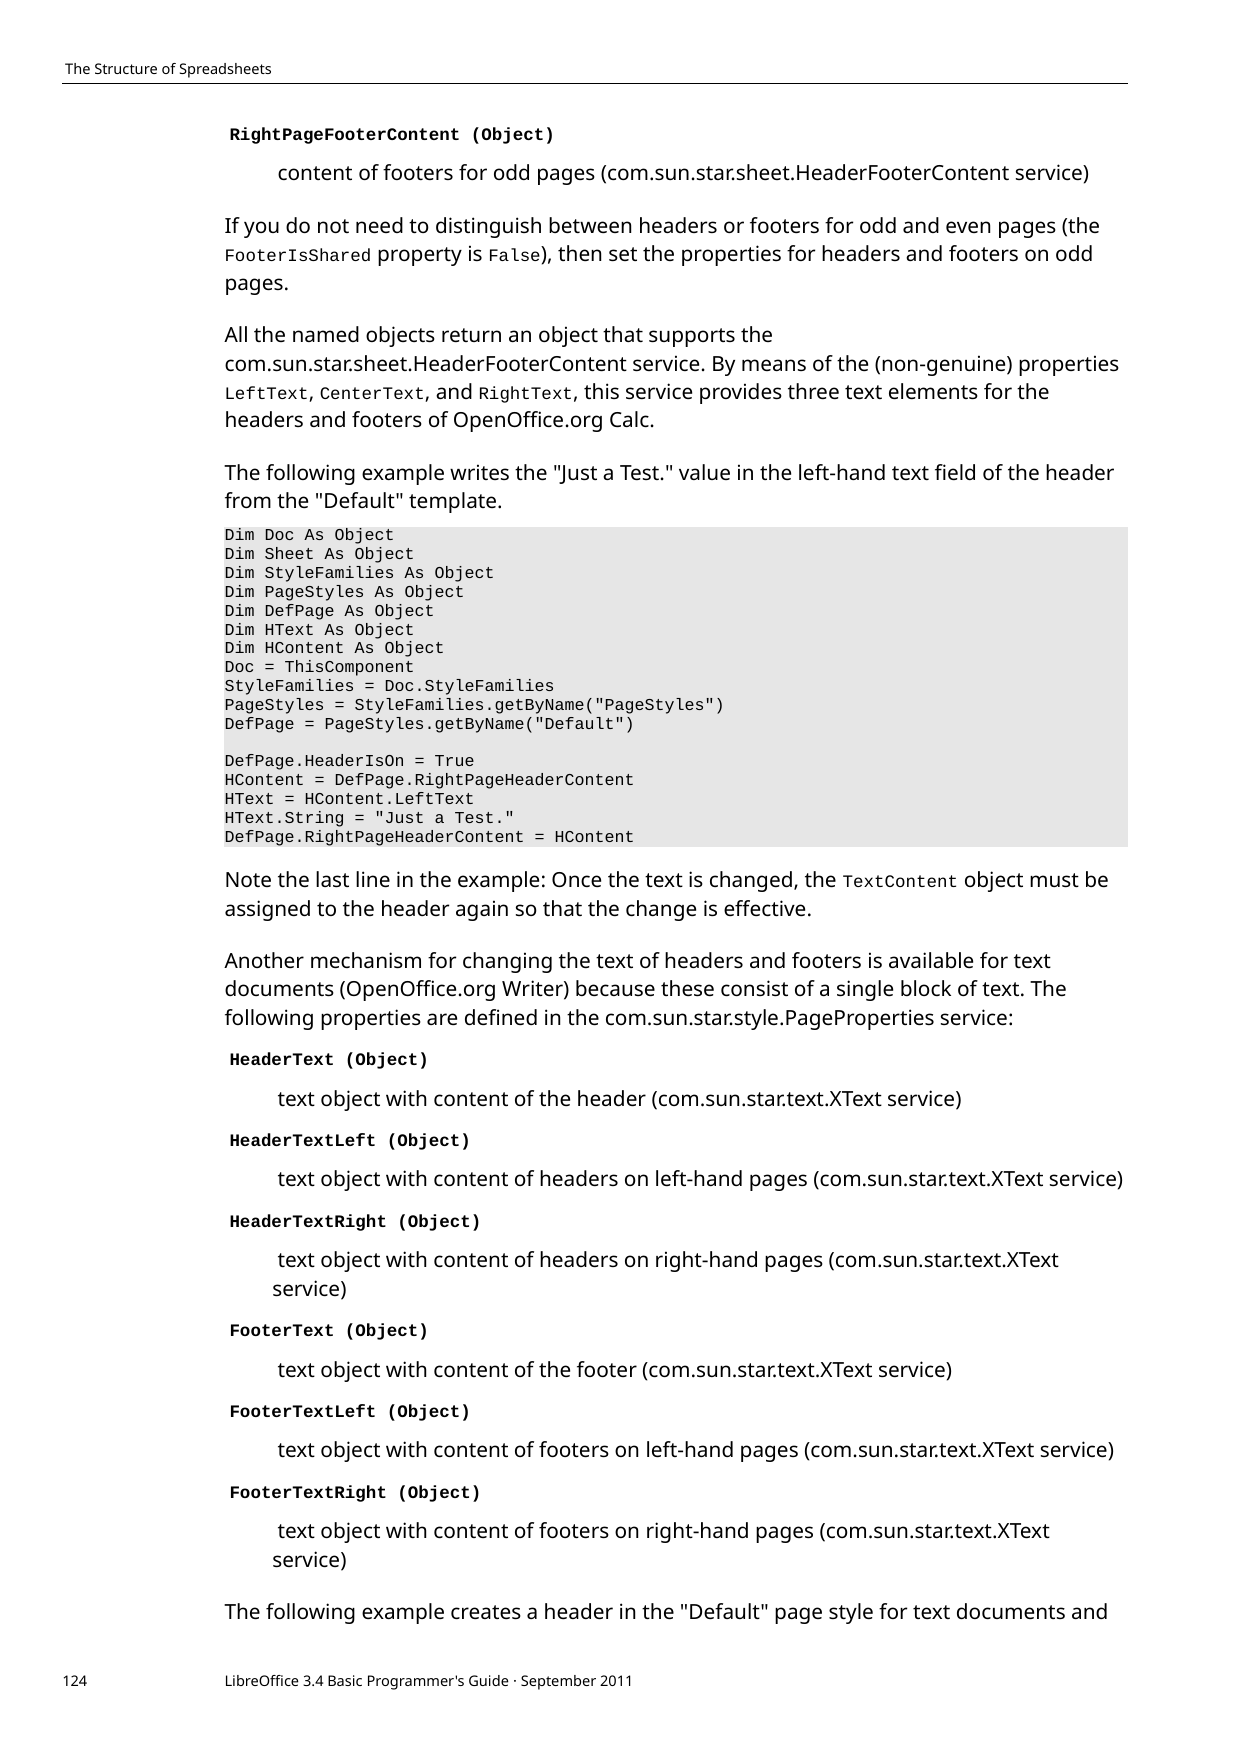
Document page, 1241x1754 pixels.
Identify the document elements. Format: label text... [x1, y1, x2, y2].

list HeaderText (Object) [224, 1043, 1128, 1072]
text Note the last line in the example: Once the text is changed, the TextContent object must be assigned to the header again so that the change is effective. [224, 865, 1128, 922]
list text object with content of headers on left-hand pages (com.sun.star.text.XText service) [272, 1164, 1128, 1193]
list FooterText (Object) [224, 1314, 1128, 1343]
list text object with content of footers on right-hand pages (com.sun.star.text.XText service) [272, 1516, 1128, 1573]
list HeaderTextLeft (Object) [224, 1124, 1128, 1153]
list HeaderTextRight (Object) [224, 1205, 1128, 1233]
text The following example creates a header in the "Default" page style for text documents and [224, 1597, 1128, 1626]
list text object with content of the header (com.sun.star.text.XText service) [272, 1084, 1128, 1112]
text Dim Doc As Object Dim Sheet As Object Dim StyleFamilies As Object Dim PageStyles As Object Dim DefPage As Object Dim HText As Object Dim HContent As Object Doc = ThisComponent StyleFamilies = Doc.StyleFamilies PageStyles = StyleFamilies.getByName("PageStyles") DefPage = PageStyles.getByName("Default") DefPage.HeaderIsOn = True HContent = DefPage.RightPageHeaderContent HText = HContent.LeftText HText.String = "Just a Test." DefPage.RightPageHeaderContent = HContent [224, 527, 1128, 847]
text If you do not need to distinguish between headers or footers for odd and even pages (the FooterIsShared property is False), then set the properties for headers and footers on odd pages. [224, 211, 1128, 296]
list text object with content of footers on left-hand pages (com.sun.star.text.XText service) [272, 1436, 1128, 1464]
list text object with content of headers on right-hand pages (com.sun.star.text.XText service) [272, 1245, 1128, 1302]
list RightPageFooterContent (Object) [224, 118, 1128, 147]
list text object with content of the footer (com.sun.star.text.XText service) [272, 1355, 1128, 1383]
list content of footers for odd pages (com.sun.star.sheet.HeaderFooterContent service) [272, 158, 1128, 187]
text All the named objects return an object that supports the com.sun.star.sheet.HeaderFooterContent service. By means of the (non-genuine) properties LeftText, CenterText, and RightText, this service provides three text elements for the headers and footers of OpenOffice.org Calc. [224, 320, 1128, 434]
list FooterTextLeft (Object) [224, 1395, 1128, 1423]
text Another mechanism for changing the text of headers and footers is available for text documents (OpenOffice.org Writer) because these consist of a single block of text. The following properties are defined in the com.sun.star.style.PageProperties service: [224, 946, 1128, 1031]
list FooterTextRight (Object) [224, 1476, 1128, 1504]
text The following example writes the "Just a Test." value in the left-hand text field of the header from the "Default" template. [224, 458, 1128, 515]
